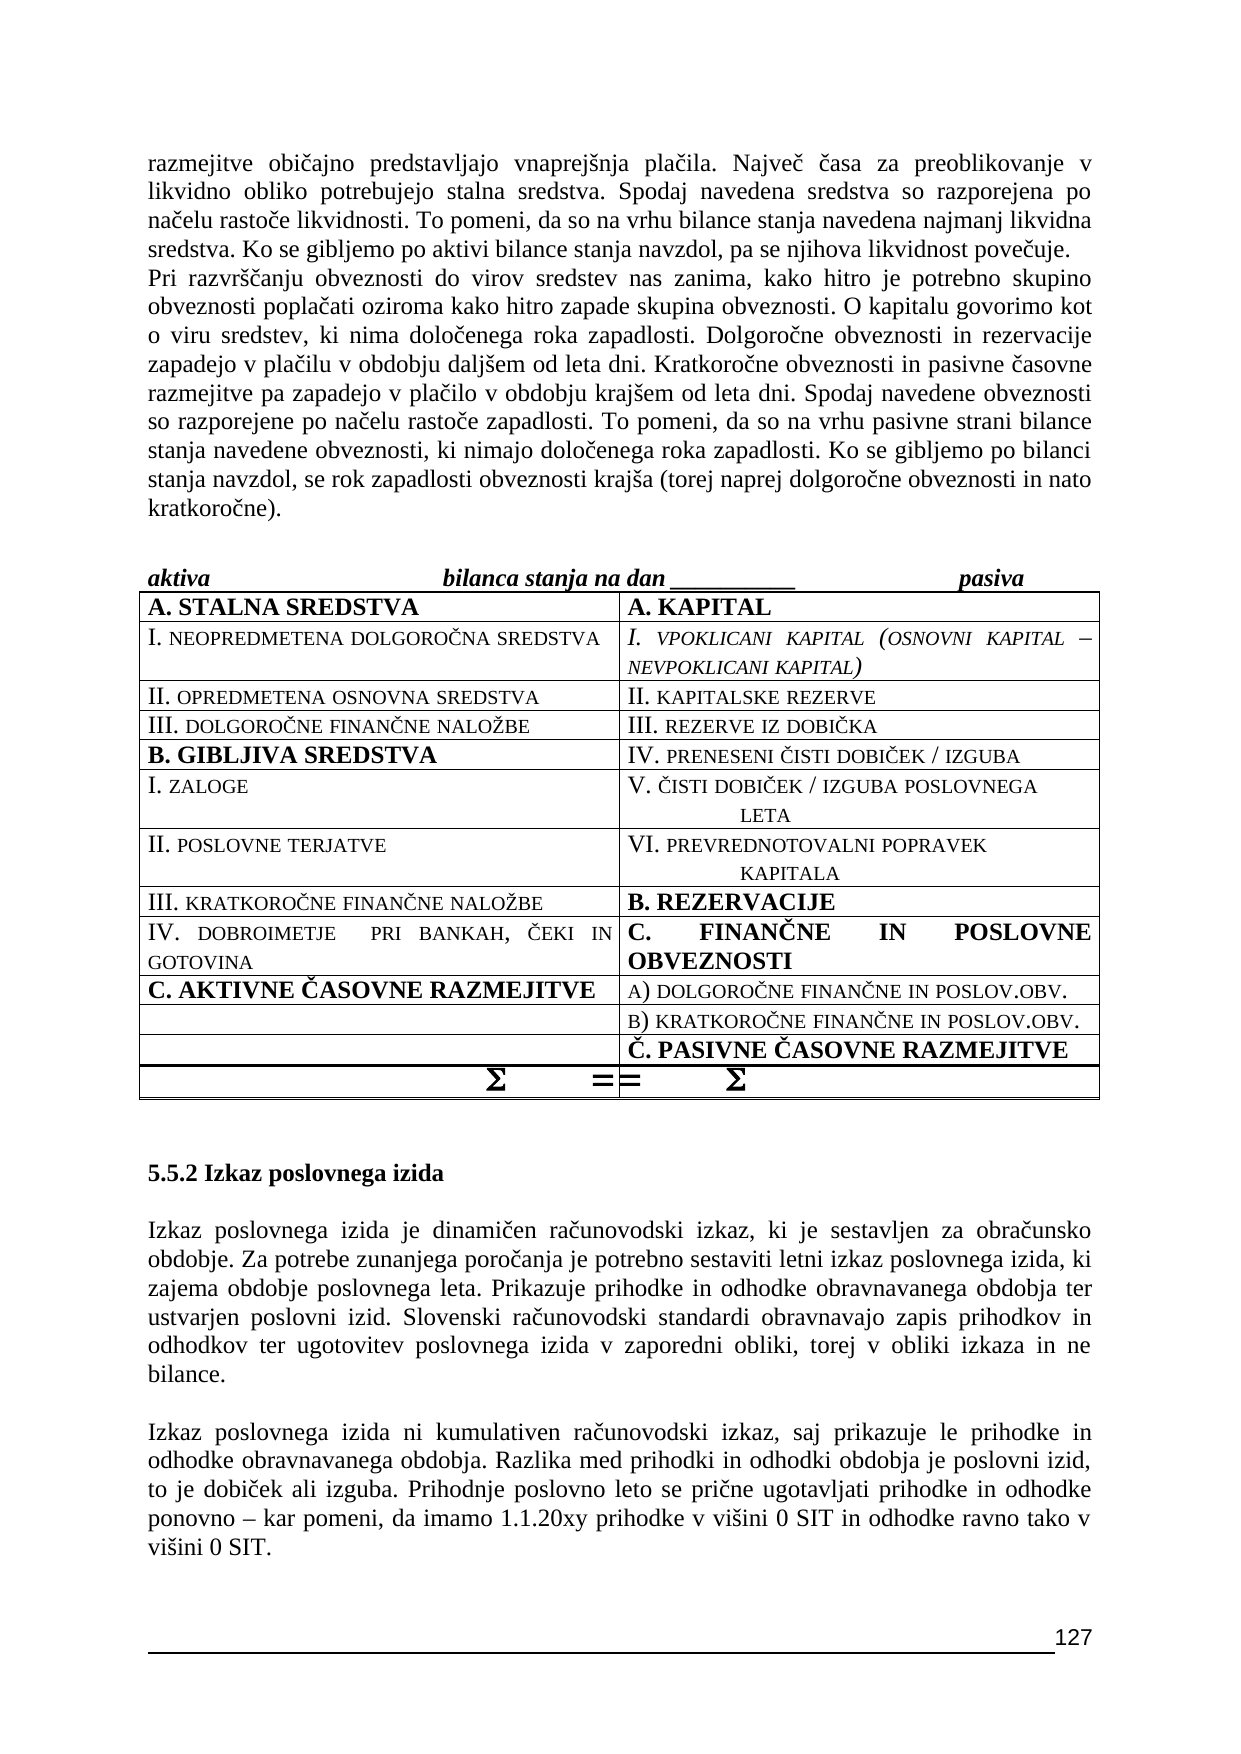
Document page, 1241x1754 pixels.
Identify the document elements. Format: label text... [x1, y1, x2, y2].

table_header A. KAPITAL [620, 593, 1099, 621]
table_cell III. dolgoročne finančne naložbe [140, 711, 619, 739]
table_cell IV. dobroimetje pri bankah, čeki in gotovina [140, 917, 619, 974]
table_cell I. zaloge [140, 770, 619, 828]
table_cell Č. PASIVNE ČASOVNE RAZMEJITVE [620, 1035, 1099, 1064]
table_cell II. kapitalske rezerve [620, 681, 1099, 709]
table_cell II. opredmetena osnovna sredstva [140, 681, 619, 709]
text aktiva bilanca stanja na dan __________ pasiva [148, 563, 1093, 591]
table_cell III. rezerve iz dobička [620, 711, 1099, 739]
table_cell [140, 1035, 619, 1064]
table_cell C. FINANČNE IN POSLOVNE OBVEZNOSTI [620, 917, 1099, 974]
table_cell I. vpoklicani kapital (osnovni kapital – nevpoklicani kapital) [620, 622, 1099, 680]
text razmejitve običajno predstavljajo vnaprejšnja plačila. Največ časa za preoblikovanje v likvidno obliko potrebujejo stalna sredstva. Spodaj navedena sredstva so razporejena po načelu rastoče likvidnosti. To pomeni, da so na vrhu bilance stanja navedena najmanj likvidna sredstva. Ko se gibljemo po aktivi bilance stanja navzdol, pa se njihova likvidnost povečuje. [148, 148, 1093, 263]
text Izkaz poslovnega izida je dinamičen računovodski izkaz, ki je sestavljen za obračunsko obdobje. Za potrebe zunanjega poročanja je potrebno sestaviti letni izkaz poslovnega izida, ki zajema obdobje poslovnega leta. Prikazuje prihodke in odhodke obravnavanega obdobja ter ustvarjen poslovni izid. Slovenski računovodski standardi obravnavajo zapis prihodkov in odhodkov ter ugotovitev poslovnega izida v zaporedni obliki, torej v obliki izkaza in ne bilance. [148, 1215, 1093, 1388]
table_cell   [620, 1067, 1099, 1097]
table_cell II. poslovne terjatve [140, 829, 619, 886]
table_header A. STALNA SREDSTVA [140, 593, 619, 621]
table_cell B. REZERVACIJE [620, 887, 1099, 916]
subtitle 5.5.2 Izkaz poslovnega izida [148, 1158, 1093, 1187]
table_cell [140, 1005, 619, 1034]
table_cell B. GIBLJIVA SREDSTVA [140, 740, 619, 769]
table_cell C. AKTIVNE ČASOVNE RAZMEJITVE [140, 976, 619, 1004]
table_cell VI. prevrednotovalni popravek kapitala [620, 829, 1099, 886]
table_cell b) kratkoročne finančne in poslov.obv. [620, 1005, 1099, 1034]
table_cell a) dolgoročne finančne in poslov.obv. [620, 976, 1099, 1004]
table_cell I. neopredmetena dolgoročna sredstva [140, 622, 619, 680]
text Izkaz poslovnega izida ni kumulativen računovodski izkaz, saj prikazuje le prihodke in odhodke obravnavanega obdobja. Razlika med prihodki in odhodki obdobja je poslovni izid, to je dobiček ali izguba. Prihodnje poslovno leto se prične ugotavljati prihodke in odhodke ponovno – kar pomeni, da imamo 1.1.20xy prihodke v višini 0 SIT in odhodke ravno tako v višini 0 SIT. [148, 1417, 1093, 1560]
table_cell V. čisti dobiček / izguba poslovnega leta [620, 770, 1099, 828]
table_cell IV. preneseni čisti dobiček / izguba [620, 740, 1099, 769]
table_cell   [140, 1067, 619, 1097]
text Pri razvrščanju obveznosti do virov sredstev nas zanima, kako hitro je potrebno skupino obveznosti poplačati oziroma kako hitro zapade skupina obveznosti. O kapitalu govorimo kot o viru sredstev, ki nima določenega roka zapadlosti. Dolgoročne obveznosti in rezervacije zapadejo v plačilu v obdobju daljšem od leta dni. Kratkoročne obveznosti in pasivne časovne razmejitve pa zapadejo v plačilo v obdobju krajšem od leta dni. Spodaj navedene obveznosti so razporejene po načelu rastoče zapadlosti. To pomeni, da so na vrhu pasivne strani bilance stanja navedene obveznosti, ki nimajo določenega roka zapadlosti. Ko se gibljemo po bilanci stanja navzdol, se rok zapadlosti obveznosti krajša (torej naprej dolgoročne obveznosti in nato kratkoročne). [148, 263, 1093, 521]
table_cell III. kratkoročne finančne naložbe [140, 887, 619, 916]
